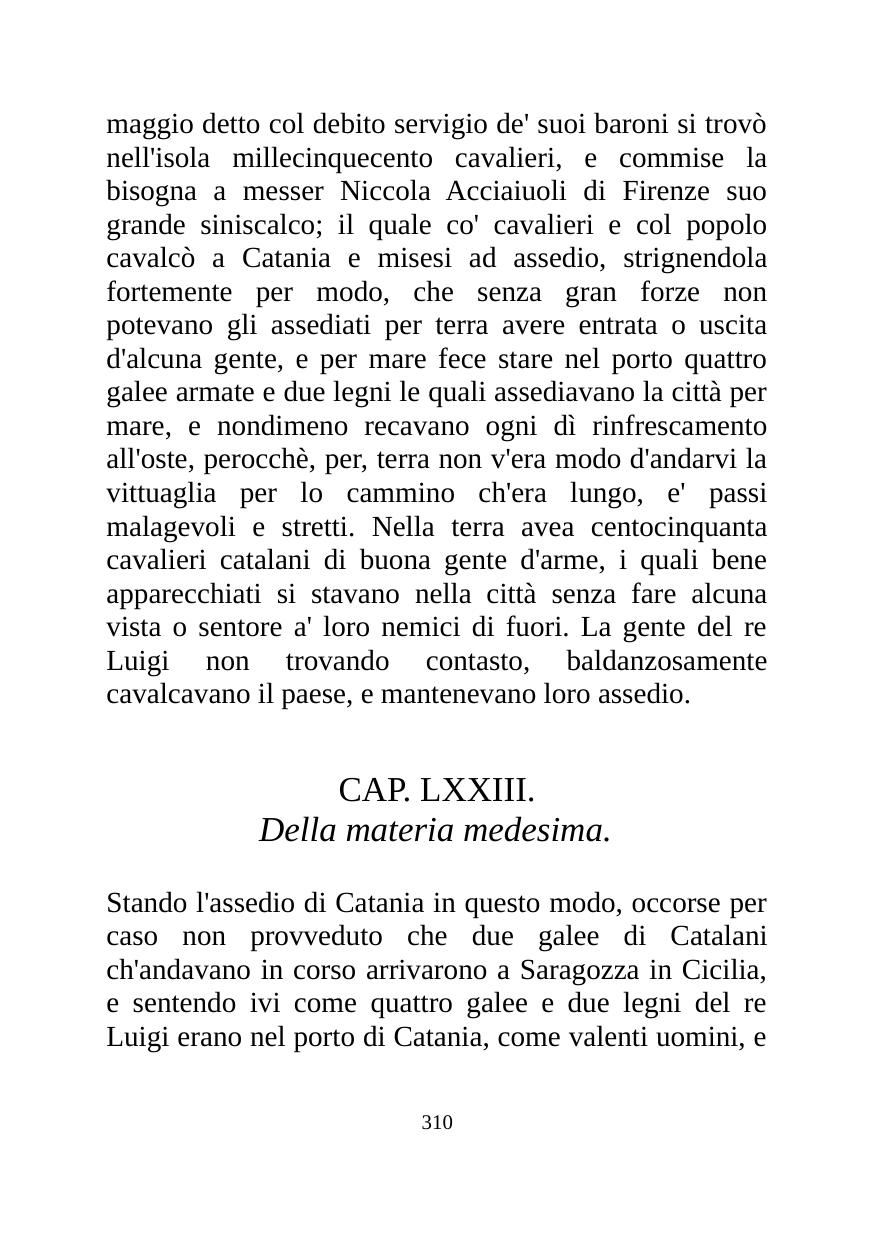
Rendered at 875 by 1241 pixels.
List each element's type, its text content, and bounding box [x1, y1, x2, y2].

subtitle CAP. LXXIII. Della materia medesima. [106, 769, 768, 849]
text maggio detto col debito servigio de' suoi baroni si trovò nell'isola millecinquecento cavalieri, e commise la bisogna a messer Niccola Acciaiuoli di Firenze suo grande siniscalco; il quale co' cavalieri e col popolo cavalcò a Catania e misesi ad assedio, strignendola fortemente per modo, che senza gran forze non potevano gli assediati per terra avere entrata o uscita d'alcuna gente, e per mare fece stare nel porto quattro galee armate e due legni le quali assediavano la città per mare, e nondimeno recavano ogni dì rinfrescamento all'oste, perocchè, per, terra non v'era modo d'andarvi la vittuaglia per lo cammino ch'era lungo, e' passi malagevoli e stretti. Nella terra avea centocinquanta cavalieri catalani di buona gente d'arme, i quali bene apparecchiati si stavano nella città senza fare alcuna vista o sentore a' loro nemici di fuori. La gente del re Luigi non trovando contasto, baldanzosamente cavalcavano il paese, e mantenevano loro assedio. [106, 106, 768, 710]
text Stando l'assedio di Catania in questo modo, occorse per caso non provveduto che due galee di Catalani ch'andavano in corso arrivarono a Saragozza in Cicilia, e sentendo ivi come quattro galee e due legni del re Luigi erano nel porto di Catania, come valenti uomini, e [106, 885, 768, 1053]
